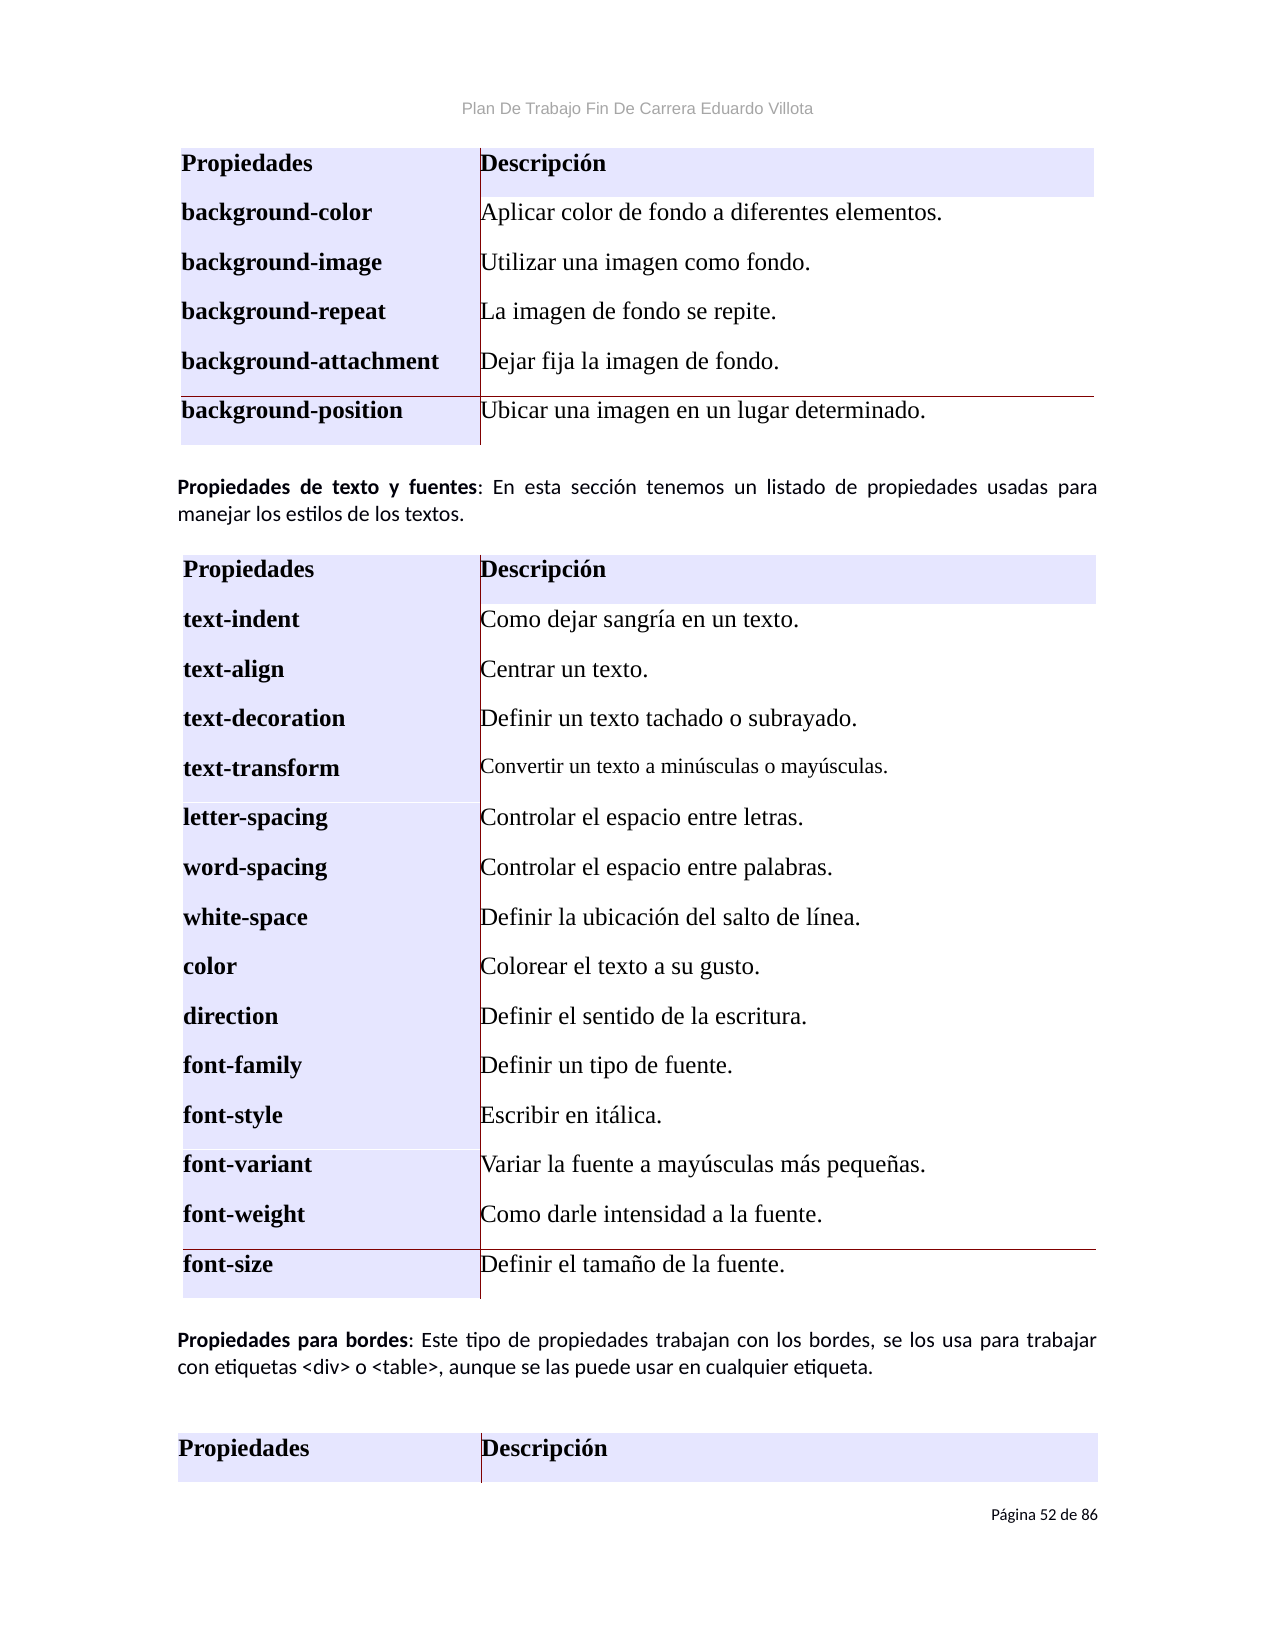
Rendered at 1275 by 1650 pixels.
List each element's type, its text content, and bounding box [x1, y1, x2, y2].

text Propiedades de texto y fuentes: En esta sección tenemos un listado de propiedades usadas para manejar los estilos de los textos. [177, 473, 1098, 527]
table_cell Utilizar una imagen como fondo. [481, 247, 1094, 296]
table_cell font-weight [183, 1199, 480, 1249]
table_cell background-repeat [181, 296, 480, 346]
table_cell color [183, 951, 480, 1001]
text Propiedades para bordes: Este tipo de propiedades trabajan con los bordes, se los usa para trabajar con etiquetas <div> o <table>, aunque se las puede usar en cualquier etiqueta. [177, 1326, 1098, 1380]
table_cell text-align [183, 654, 480, 703]
table_header Propiedades [181, 148, 480, 197]
table_cell Controlar el espacio entre palabras. [481, 852, 1096, 902]
table_cell direction [183, 1001, 480, 1050]
table_cell font-variant [183, 1150, 480, 1199]
table_cell Definir el sentido de la escritura. [481, 1001, 1096, 1050]
table_cell Colorear el texto a su gusto. [481, 951, 1096, 1001]
table_header Propiedades [183, 555, 480, 604]
table_cell Definir un tipo de fuente. [481, 1050, 1096, 1100]
table_cell background-image [181, 247, 480, 296]
table_cell Definir la ubicación del salto de línea. [481, 902, 1096, 951]
table_cell font-style [183, 1100, 480, 1149]
table_cell Escribir en itálica. [481, 1100, 1096, 1149]
table_cell Como dejar sangría en un texto. [481, 604, 1096, 654]
table_cell background-color [181, 197, 480, 247]
table_cell Dejar fija la imagen de fondo. [481, 346, 1094, 396]
table_header Propiedades [178, 1433, 481, 1482]
table_cell Aplicar color de fondo a diferentes elementos. [481, 197, 1094, 247]
table_cell Centrar un texto. [481, 654, 1096, 703]
table_cell La imagen de fondo se repite. [481, 296, 1094, 346]
table_cell Variar la fuente a mayúsculas más pequeñas. [481, 1150, 1096, 1199]
table_cell Como darle intensidad a la fuente. [481, 1199, 1096, 1249]
table_cell letter-spacing [183, 803, 480, 852]
table_cell background-attachment [181, 346, 480, 396]
table_cell text-indent [183, 604, 480, 654]
table_header Descripción [481, 555, 1096, 604]
table_cell Definir el tamaño de la fuente. [481, 1250, 1096, 1298]
table_header Descripción [481, 148, 1094, 197]
table_cell white-space [183, 902, 480, 951]
table_cell Ubicar una imagen en un lugar determinado. [481, 397, 1094, 445]
table_cell Definir un texto tachado o subrayado. [481, 703, 1096, 753]
table_cell text-decoration [183, 703, 480, 753]
table_header Descripción [482, 1433, 1098, 1482]
table_cell text-transform [183, 753, 480, 802]
table_cell font-size [183, 1250, 480, 1298]
table_cell font-family [183, 1050, 480, 1100]
table_cell Convertir un texto a minúsculas o mayúsculas. [481, 753, 1096, 802]
table_cell word-spacing [183, 852, 480, 902]
table_cell Controlar el espacio entre letras. [481, 803, 1096, 852]
table_cell background-position [181, 397, 480, 445]
